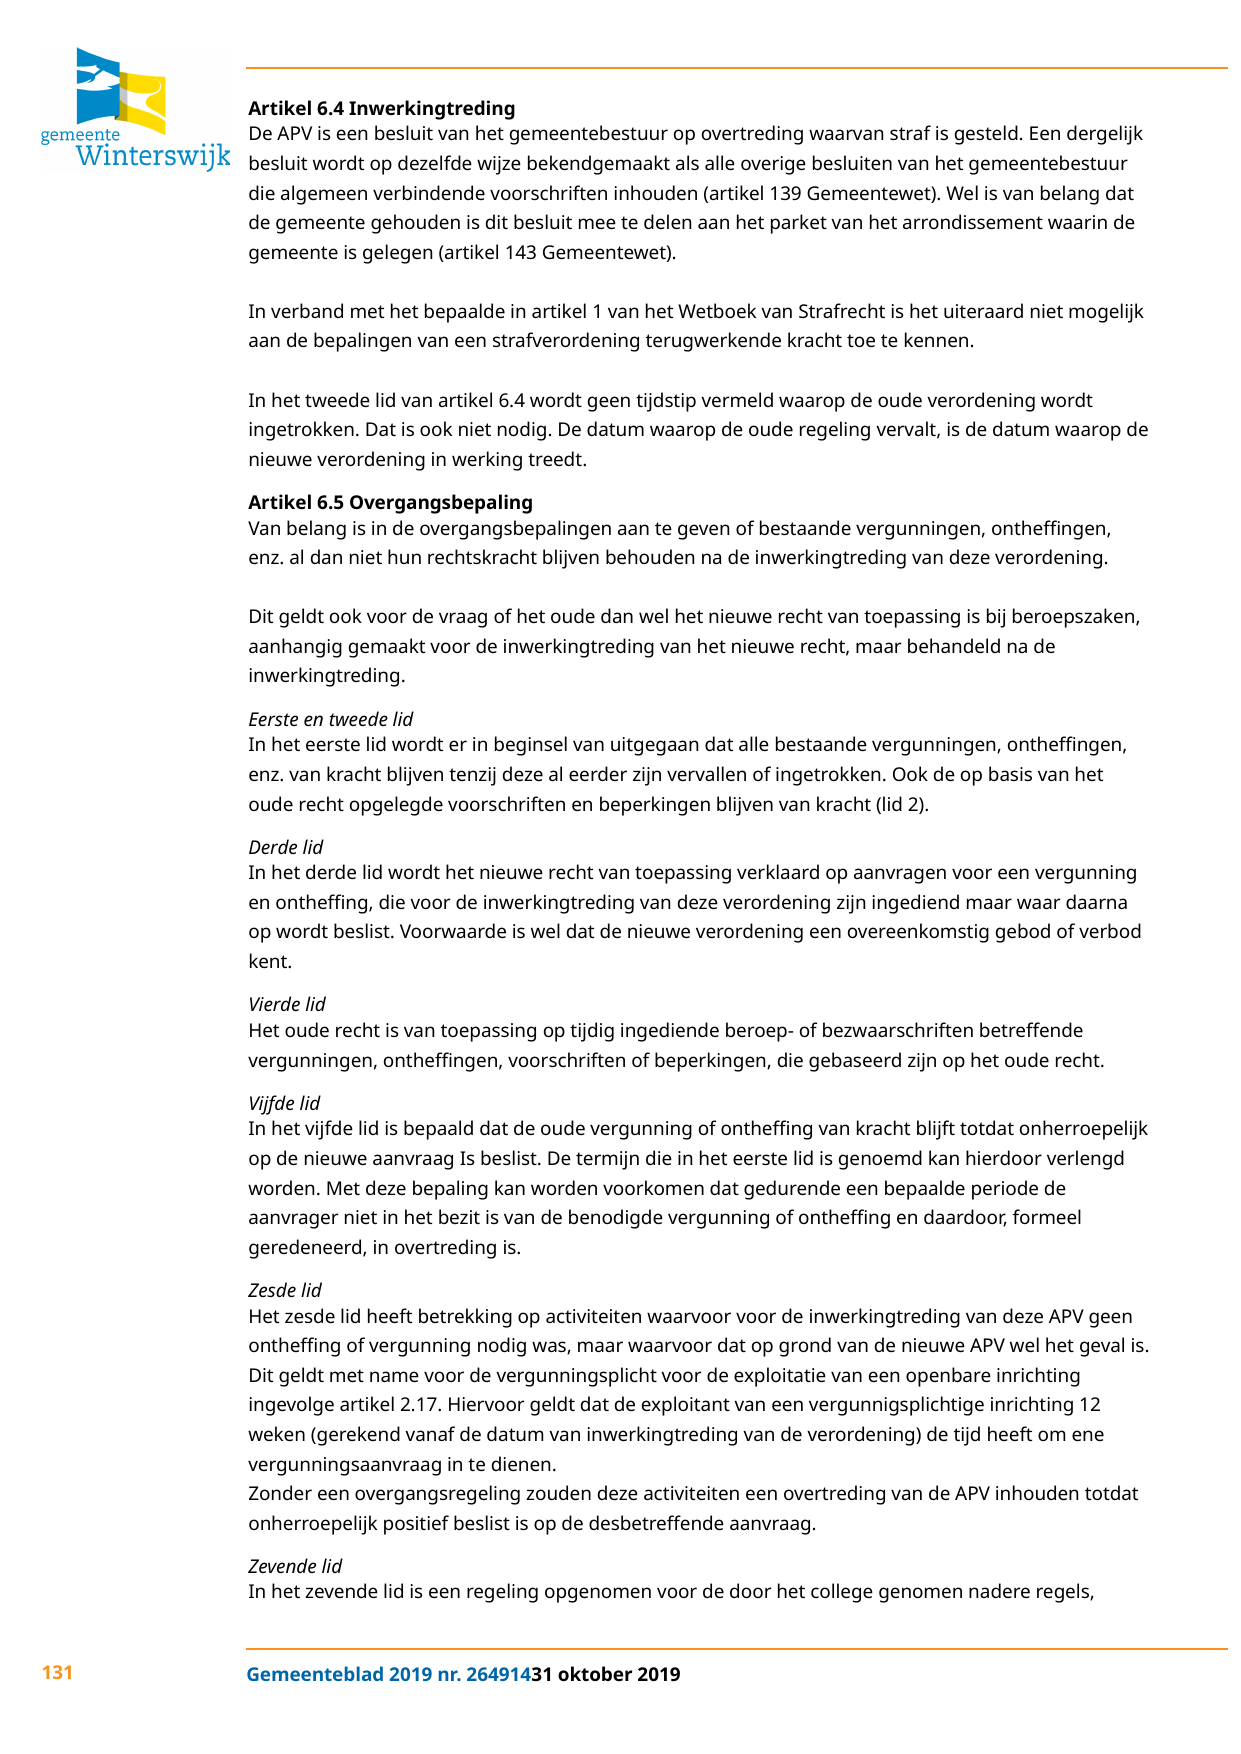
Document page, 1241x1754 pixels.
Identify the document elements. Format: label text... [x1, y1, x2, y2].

text Het zesde lid heeft betrekking op activiteiten waarvoor voor de inwerkingtreding van deze APV geen ontheffing of vergunning nodig was, maar waarvoor dat op grond van de nieuwe APV wel het geval is. Dit geldt met name voor de vergunningsplicht voor de exploitatie van een openbare inrichting ingevolge artikel 2.17. Hiervoor geldt dat de exploitant van een vergunnigsplichtige inrichting 12 weken (gerekend vanaf de datum van inwerkingtreding van de verordening) de tijd heeft om ene vergunningsaanvraag in te dienen. [248, 1303, 1152, 1476]
text Zevende lid [248, 1553, 1152, 1579]
text Vierde lid [248, 991, 1152, 1017]
text Artikel 6.5 Overgangsbepaling [248, 489, 1152, 515]
text In het vijfde lid is bepaald dat de oude vergunning of ontheffing van kracht blijft totdat onherroepelijk op de nieuwe aanvraag Is beslist. De termijn die in het eerste lid is genoemd kan hierdoor verlengd worden. Met deze bepaling kan worden voorkomen dat gedurende een bepaalde periode de aanvrager niet in het bezit is van de benodigde vergunning of ontheffing en daardoor, formeel geredeneerd, in overtreding is. [248, 1116, 1152, 1260]
text Derde lid [248, 834, 1152, 859]
text In het eerste lid wordt er in beginsel van uitgegaan dat alle bestaande vergunningen, ontheffingen, enz. van kracht blijven tenzij deze al eerder zijn vervallen of ingetrokken. Ook de op basis van het oude recht opgelegde voorschriften en beperkingen blijven van kracht (lid 2). [248, 732, 1152, 816]
text De APV is een besluit van het gemeentebestuur op overtreding waarvan straf is gesteld. Een dergelijk besluit wordt op dezelfde wijze bekendgemaakt als alle overige besluiten van het gemeentebestuur die algemeen verbindende voorschriften inhouden (artikel 139 Gemeentewet). Wel is van belang dat de gemeente gehouden is dit besluit mee te delen aan het parket van het arrondissement waarin de gemeente is gelegen (artikel 143 Gemeentewet). [248, 121, 1152, 264]
text Eerste en tweede lid [248, 706, 1152, 732]
text In het zevende lid is een regeling opgenomen voor de door het college genomen nadere regels, [248, 1579, 1152, 1604]
text Artikel 6.4 Inwerkingtreding [248, 95, 1152, 121]
text Het oude recht is van toepassing op tijdig ingediende beroep- of bezwaarschriften betreffende vergunningen, ontheffingen, voorschriften of beperkingen, die gebaseerd zijn op het oude recht. [248, 1017, 1152, 1072]
text Zesde lid [248, 1277, 1152, 1303]
text In het derde lid wordt het nieuwe recht van toepassing verklaard op aanvragen voor een vergunning en ontheffing, die voor de inwerkingtreding van deze verordening zijn ingediend maar waar daarna op wordt beslist. Voorwaarde is wel dat de nieuwe verordening een overeenkomstig gebod of verbod kent. [248, 859, 1152, 974]
text Zonder een overgangsregeling zouden deze activiteiten een overtreding van de APV inhouden totdat onherroepelijk positief beslist is op de desbetreffende aanvraag. [248, 1480, 1152, 1536]
picture [225, 153, 231, 162]
text Van belang is in de overgangsbepalingen aan te geven of bestaande vergunningen, ontheffingen, enz. al dan niet hun rechtskracht blijven behouden na de inwerkingtreding van deze verordening. [248, 515, 1152, 570]
text In verband met het bepaalde in artikel 1 van het Wetboek van Strafrecht is het uiteraard niet mogelijk aan de bepalingen van een strafverordening terugwerkende kracht toe te kennen. [248, 298, 1152, 353]
text Dit geldt ook voor de vraag of het oude dan wel het nieuwe recht van toepassing is bij beroepszaken, aanhangig gemaakt voor de inwerkingtreding van het nieuwe recht, maar behandeld na de inwerkingtreding. [248, 603, 1152, 688]
text Vijfde lid [248, 1090, 1152, 1116]
picture [41, 47, 231, 172]
text In het tweede lid van artikel 6.4 wordt geen tijdstip vermeld waarop de oude verordening wordt ingetrokken. Dat is ook niet nodig. De datum waarop de oude regeling vervalt, is de datum waarop de nieuwe verordening in werking treedt. [248, 387, 1152, 472]
